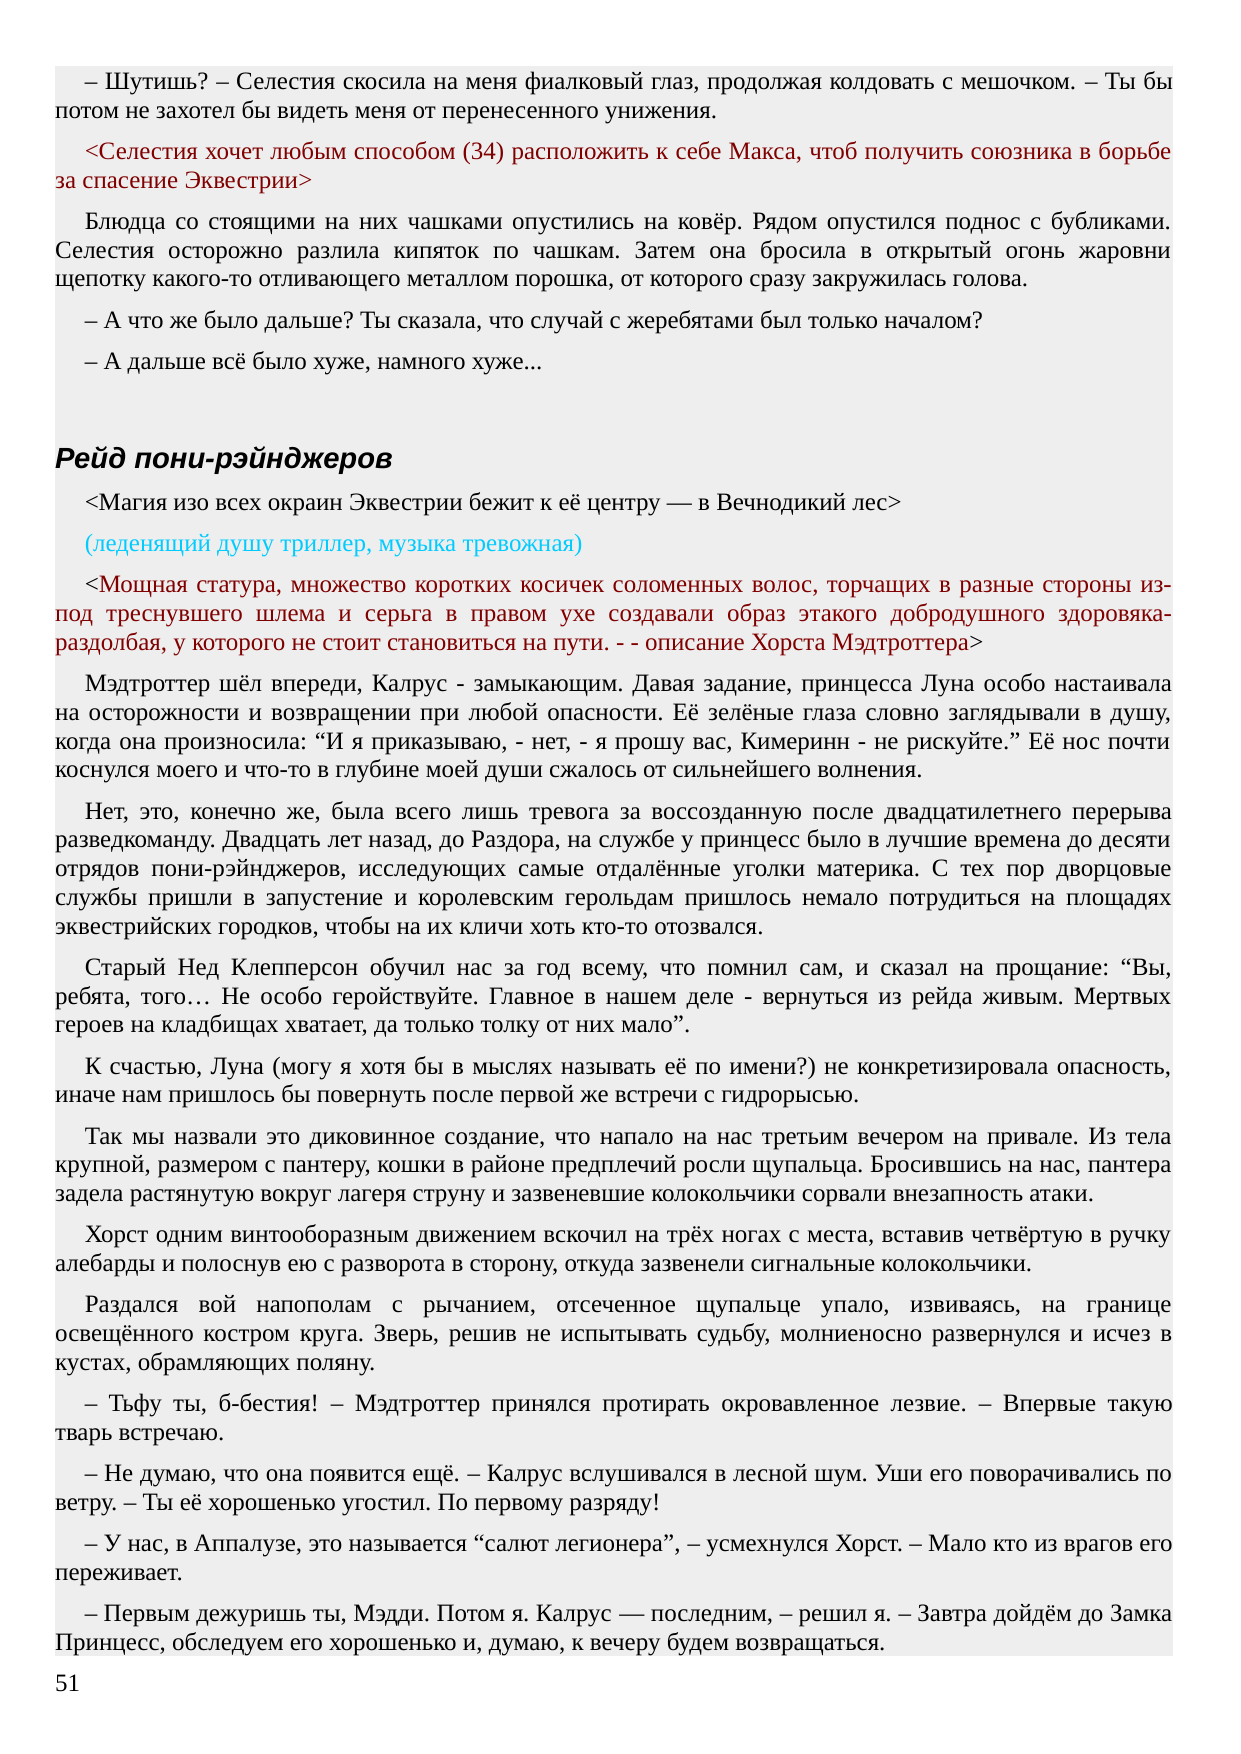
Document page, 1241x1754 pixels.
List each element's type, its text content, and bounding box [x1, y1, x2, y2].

text – Первым дежуришь ты, Мэдди. Потом я. Калрус — последним, – решил я. – Завтра дойдём до Замка Принцесс, обследуем его хорошенько и, думаю, к вечеру будем возвращаться. [55, 1598, 1173, 1656]
text – Шутишь? – Селестия скосила на меня фиалковый глаз, продолжая колдовать с мешочком. – Ты бы потом не захотел бы видеть меня от перенесенного унижения. [55, 66, 1173, 123]
text (леденящий душу триллер, музыка тревожная) [55, 528, 1173, 557]
text Старый Нед Клепперсон обучил нас за год всему, что помнил сам, и сказал на прощание: “Вы, ребята, того… Не особо геройствуйте. Главное в нашем деле - вернуться из рейда живым. Мертвых героев на кладбищах хватает, да только толку от них мало”. [55, 952, 1173, 1038]
text – У нас, в Аппалузе, это называется “салют легионера”, – усмехнулся Хорст. – Мало кто из врагов его переживает. [55, 1528, 1173, 1586]
text <Селестия хочет любым способом (34) расположить к себе Макса, чтоб получить союзника в борьбе за спасение Эквестрии> [55, 136, 1173, 193]
text Так мы назвали это диковинное создание, что напало на нас третьим вечером на привале. Из тела крупной, размером с пантеру, кошки в районе предплечий росли щупальца. Бросившись на нас, пантера задела растянутую вокруг лагеря струну и зазвеневшие колокольчики сорвали внезапность атаки. [55, 1121, 1173, 1207]
text Нет, это, конечно же, была всего лишь тревога за воссозданную после двадцатилетнего перерыва разведкоманду. Двадцать лет назад, до Раздора, на службе у принцесс было в лучшие времена до десяти отрядов пони-рэйнджеров, исследующих самые отдалённые уголки материка. С тех пор дворцовые службы пришли в запустение и королевским герольдам пришлось немало потрудиться на площадях эквестрийских городков, чтобы на их кличи хоть кто-то отозвался. [55, 796, 1173, 939]
text – А дальше всё было хуже, намного хуже... [55, 346, 1173, 375]
subtitle Рейд пони-рэйнджеров [55, 441, 1173, 474]
text – Тьфу ты, б-бестия! – Мэдтроттер принялся протирать окровавленное лезвие. – Впервые такую тварь встречаю. [55, 1388, 1173, 1446]
text Хорст одним винтооборазным движением вскочил на трёх ногах с места, вставив четвёртую в ручку алебарды и полоснув ею с разворота в сторону, откуда зазвенели сигнальные колокольчики. [55, 1219, 1173, 1277]
text К счастью, Луна (могу я хотя бы в мыслях называть её по имени?) не конкретизировала опасность, иначе нам пришлось бы повернуть после первой же встречи с гидрорысью. [55, 1051, 1173, 1108]
text – Не думаю, что она появится ещё. – Калрус вслушивался в лесной шум. Уши его поворачивались по ветру. – Ты её хорошенько угостил. По первому разряду! [55, 1458, 1173, 1516]
text – А что же было дальше? Ты сказала, что случай с жеребятами был только началом? [55, 305, 1173, 333]
text Раздался вой напополам с рычанием, отсеченное щупальце упало, извиваясь, на границе освещённого костром круга. Зверь, решив не испытывать судьбу, молниеносно развернулся и исчез в кустах, обрамляющих поляну. [55, 1289, 1173, 1376]
text Мэдтроттер шёл впереди, Калрус - замыкающим. Давая задание, принцесса Луна особо настаивала на осторожности и возвращении при любой опасности. Её зелёные глаза словно заглядывали в душу, когда она произносила: “И я приказываю, - нет, - я прошу вас, Кимеринн - не рискуйте.” Её нос почти коснулся моего и что-то в глубине моей души сжалось от сильнейшего волнения. [55, 668, 1173, 783]
text Блюдца со стоящими на них чашками опустились на ковёр. Рядом опустился поднос с бубликами. Селестия осторожно разлила кипяток по чашкам. Затем она бросила в открытый огонь жаровни щепотку какого-то отливающего металлом порошка, от которого сразу закружилась голова. [55, 206, 1173, 292]
text <Магия изо всех окраин Эквестрии бежит к её центру — в Вечнодикий лес> [55, 487, 1173, 516]
text <Мощная статура, множество коротких косичек соломенных волос, торчащих в разные стороны из-под треснувшего шлема и серьга в правом ухе создавали образ этакого добродушного здоровяка-раздолбая, у которого не стоит становиться на пути. - - описание Хорста Мэдтроттера> [55, 569, 1173, 656]
